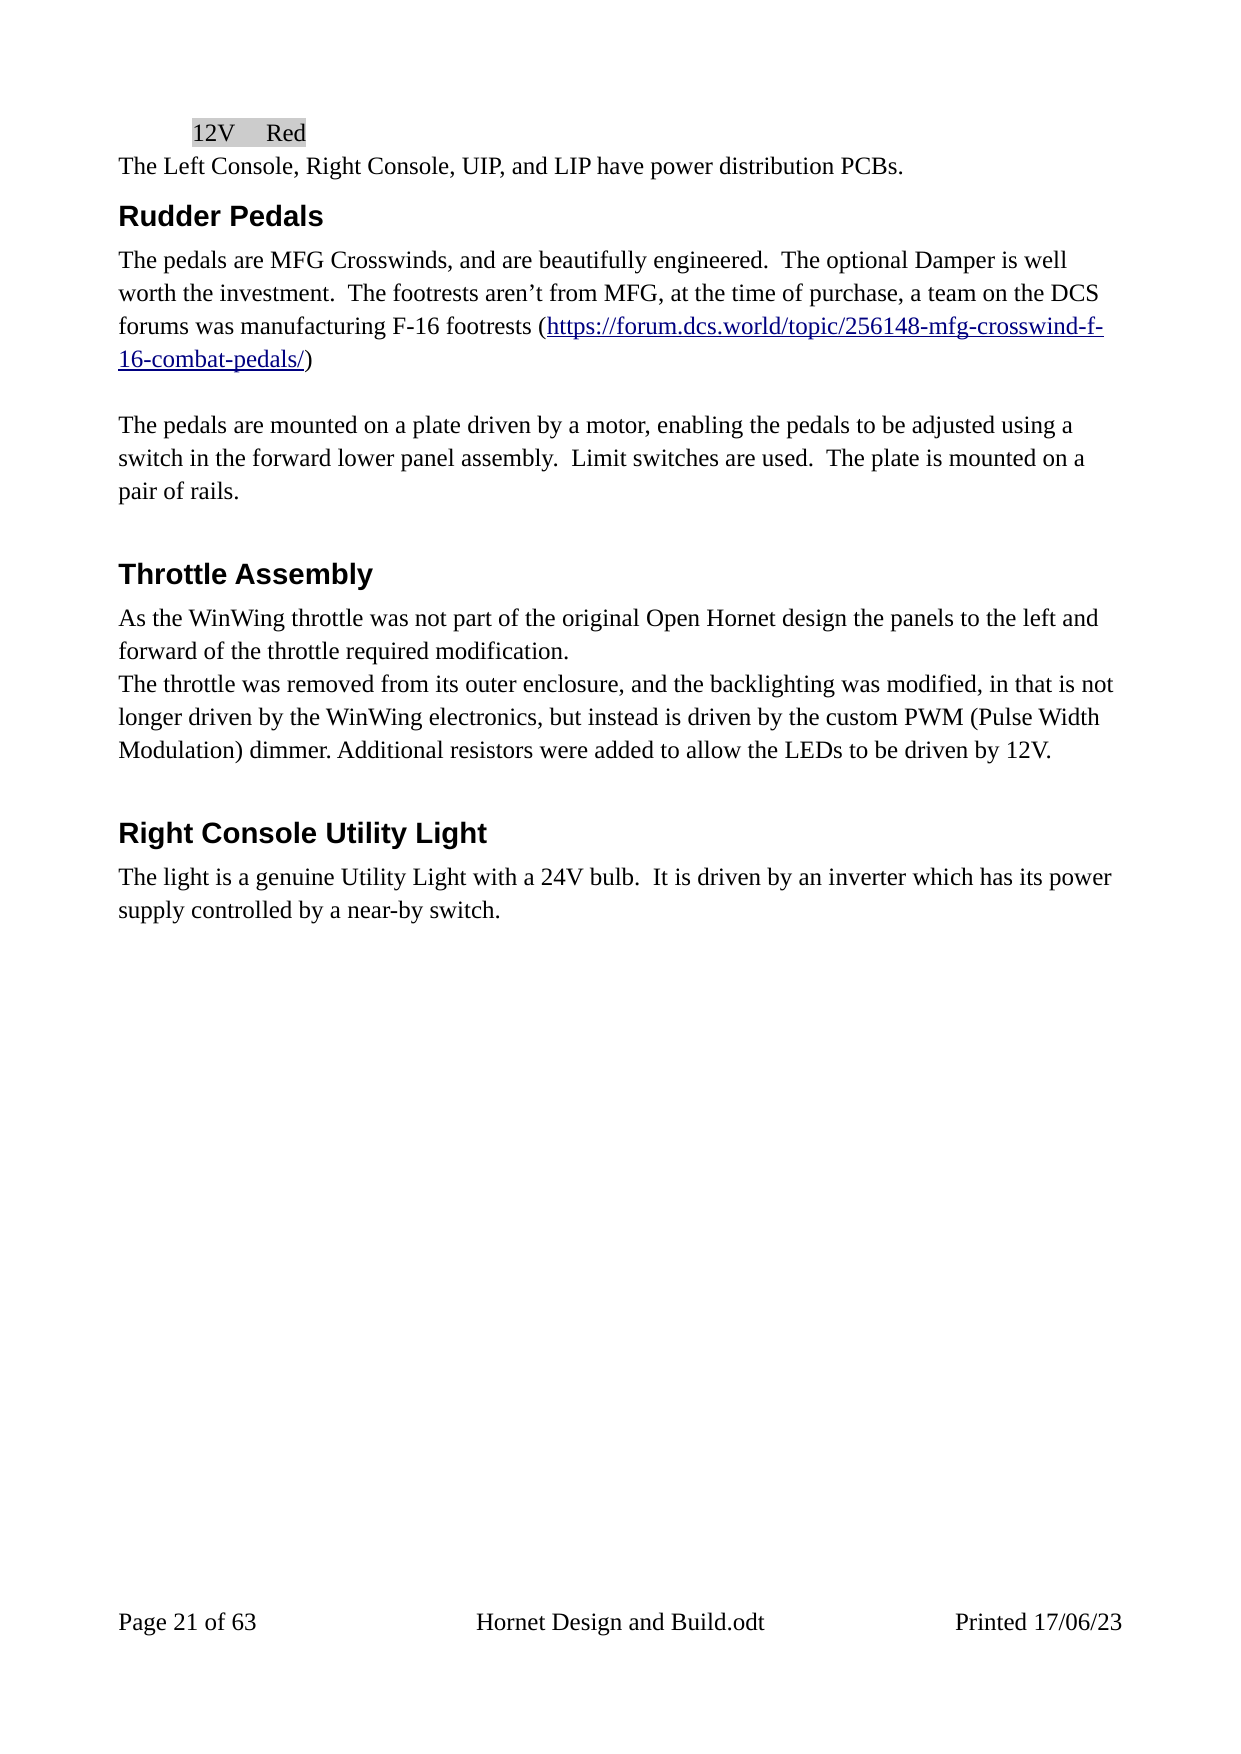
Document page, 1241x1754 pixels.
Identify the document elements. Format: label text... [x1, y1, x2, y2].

text The Left Console, Right Console, UIP, and LIP have power distribution PCBs. [118, 151, 1122, 180]
text As the WinWing throttle was not part of the original Open Hornet design the panels to the left and forward of the throttle required modification. [118, 603, 1122, 665]
subtitle Throttle Assembly [118, 557, 1122, 591]
text The light is a genuine Utility Light with a 24V bulb. It is driven by an inverter which has its power supply controlled by a near-by switch. [118, 862, 1122, 924]
text The pedals are MFG Crosswinds, and are beautifully engineered. The optional Damper is well worth the investment. The footrests aren’t from MFG, at the time of purchase, a team on the DCS forums was manufacturing F-16 footrests (https://forum.dcs.world/topic/256148-mfg-crosswind-f-16-combat-pedals/) [118, 245, 1122, 373]
text The throttle was removed from its outer enclosure, and the backlighting was modified, in that is not longer driven by the WinWing electronics, but instead is driven by the custom PWM (Pulse Width Modulation) dimmer. Additional resistors were added to allow the LEDs to be driven by 12V. [118, 669, 1122, 764]
subtitle Right Console Utility Light [118, 816, 1122, 849]
text 12V Red [118, 118, 1122, 147]
text The pedals are mounted on a plate driven by a motor, enabling the pedals to be adjusted using a switch in the forward lower panel assembly. Limit switches are used. The plate is mounted on a pair of rails. [118, 410, 1122, 505]
subtitle Rudder Pedals [118, 199, 1122, 232]
